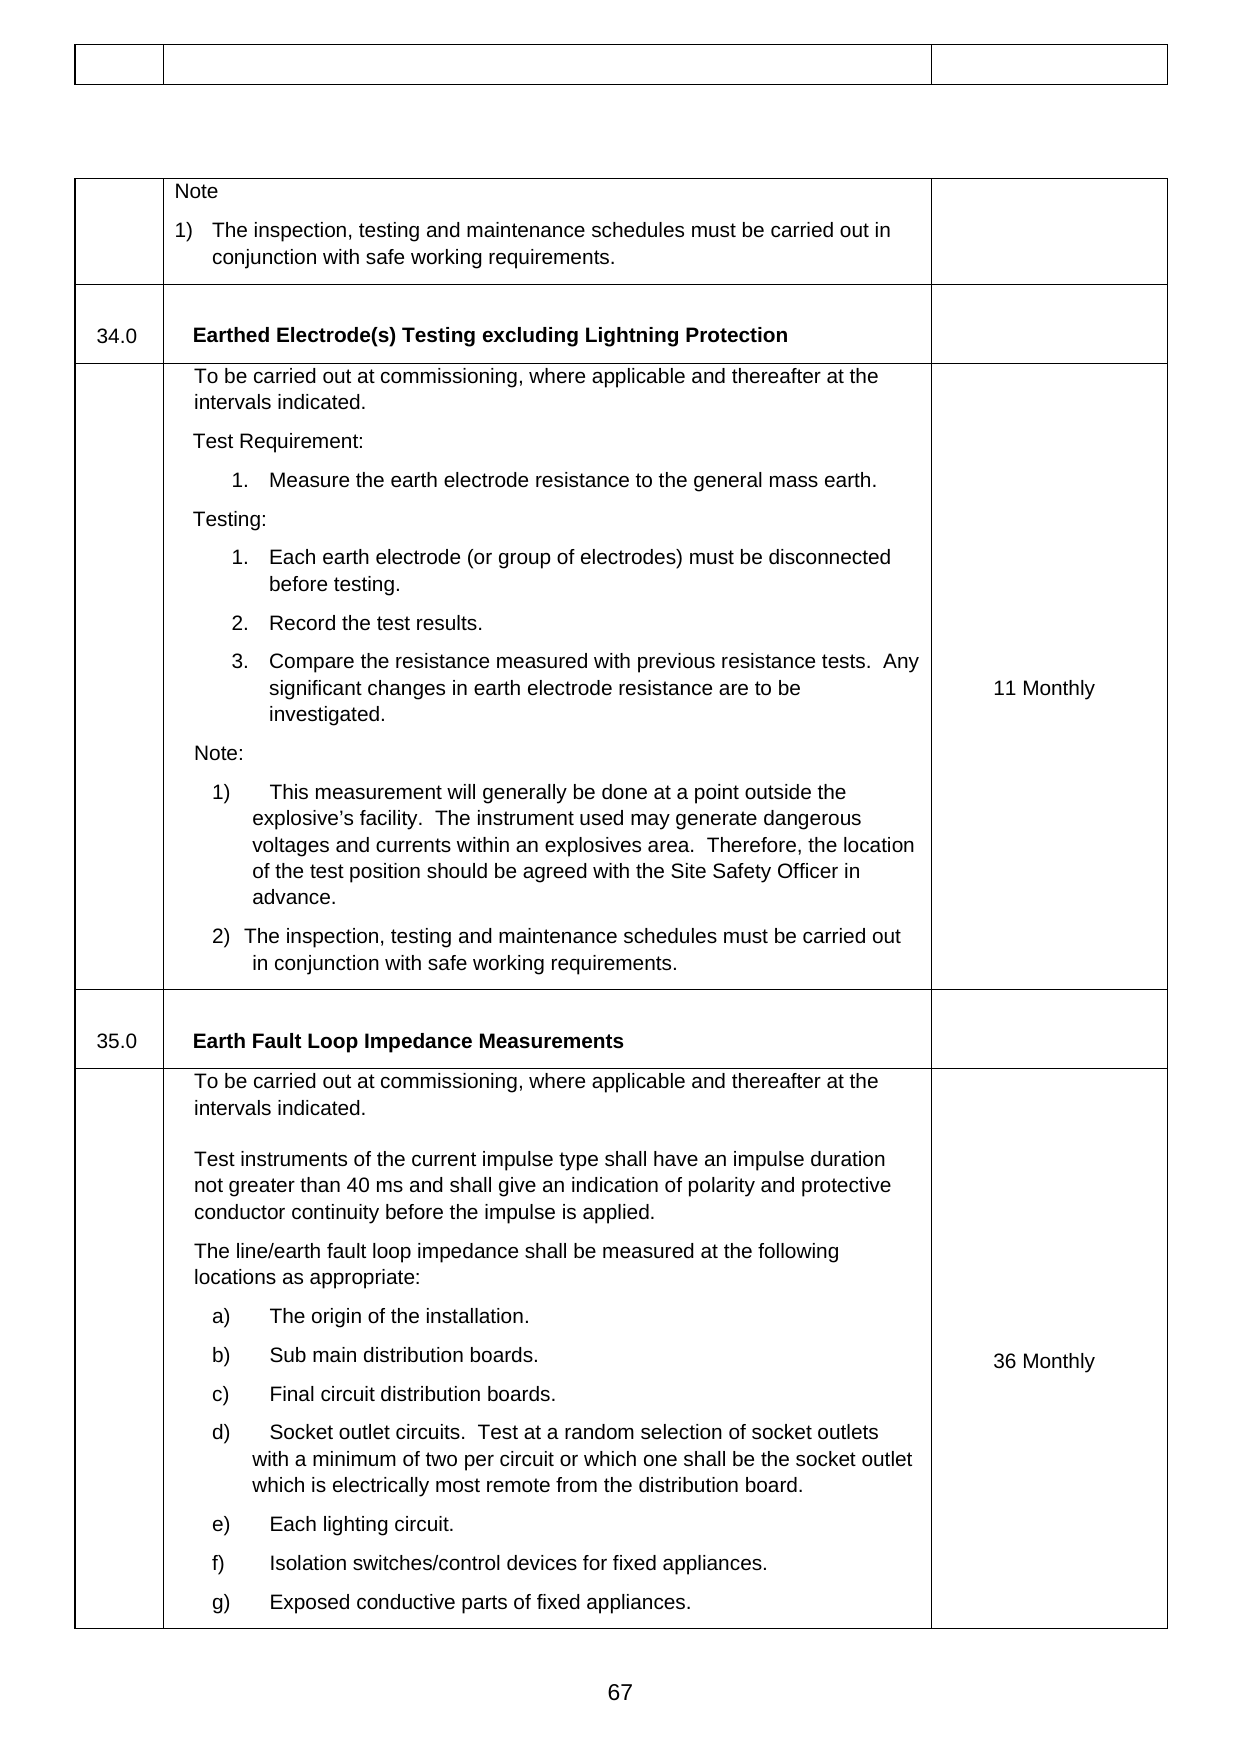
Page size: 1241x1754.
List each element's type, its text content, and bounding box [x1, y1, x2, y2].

table_cell 36 Monthly [932, 1069, 1167, 1628]
table_cell [76, 45, 163, 84]
table_cell 11 Monthly [932, 364, 1167, 989]
table_cell To be carried out at commissioning, where applicable and thereafter at the intervals indicated. Test Requirement: Measure the earth electrode resistance to the general mass earth. Testing: Each earth electrode (or group of electrodes) must be disconnected before testing. Record the test results. Compare the resistance measured with previous resistance tests. Any significant changes in earth electrode resistance are to be investigated. Note: This measurement will generally be done at a point outside the explosive’s facility. The instrument used may generate dangerous voltages and currents within an explosives area. Therefore, the location of the test position should be agreed with the Site Safety Officer in advance. The inspection, testing and maintenance schedules must be carried out in conjunction with safe working requirements. [164, 364, 931, 989]
table_header [76, 179, 163, 283]
table_cell 35.0 [76, 990, 163, 1068]
table_cell [76, 364, 163, 989]
table_cell [932, 285, 1167, 362]
table_cell [76, 1069, 163, 1628]
table_cell Earthed Electrode(s) Testing excluding Lightning Protection [164, 285, 931, 362]
table_cell [932, 45, 1167, 84]
table_header [932, 179, 1167, 283]
table_header Note The inspection, testing and maintenance schedules must be carried out in conjunction with safe working requirements. [164, 179, 931, 283]
table_cell To be carried out at commissioning, where applicable and thereafter at the intervals indicated. Test instruments of the current impulse type shall have an impulse duration not greater than 40 ms and shall give an indication of polarity and protective conductor continuity before the impulse is applied. The line/earth fault loop impedance shall be measured at the following locations as appropriate: The origin of the installation. Sub main distribution boards. Final circuit distribution boards. Socket outlet circuits. Test at a random selection of socket outlets with a minimum of two per circuit or which one shall be the socket outlet which is electrically most remote from the distribution board. Each lighting circuit. Isolation switches/control devices for fixed appliances. Exposed conductive parts of fixed appliances. [164, 1069, 931, 1628]
table_cell [932, 990, 1167, 1068]
table_cell [164, 45, 931, 84]
table_cell 34.0 [76, 285, 163, 362]
table_cell Earth Fault Loop Impedance Measurements [164, 990, 931, 1068]
